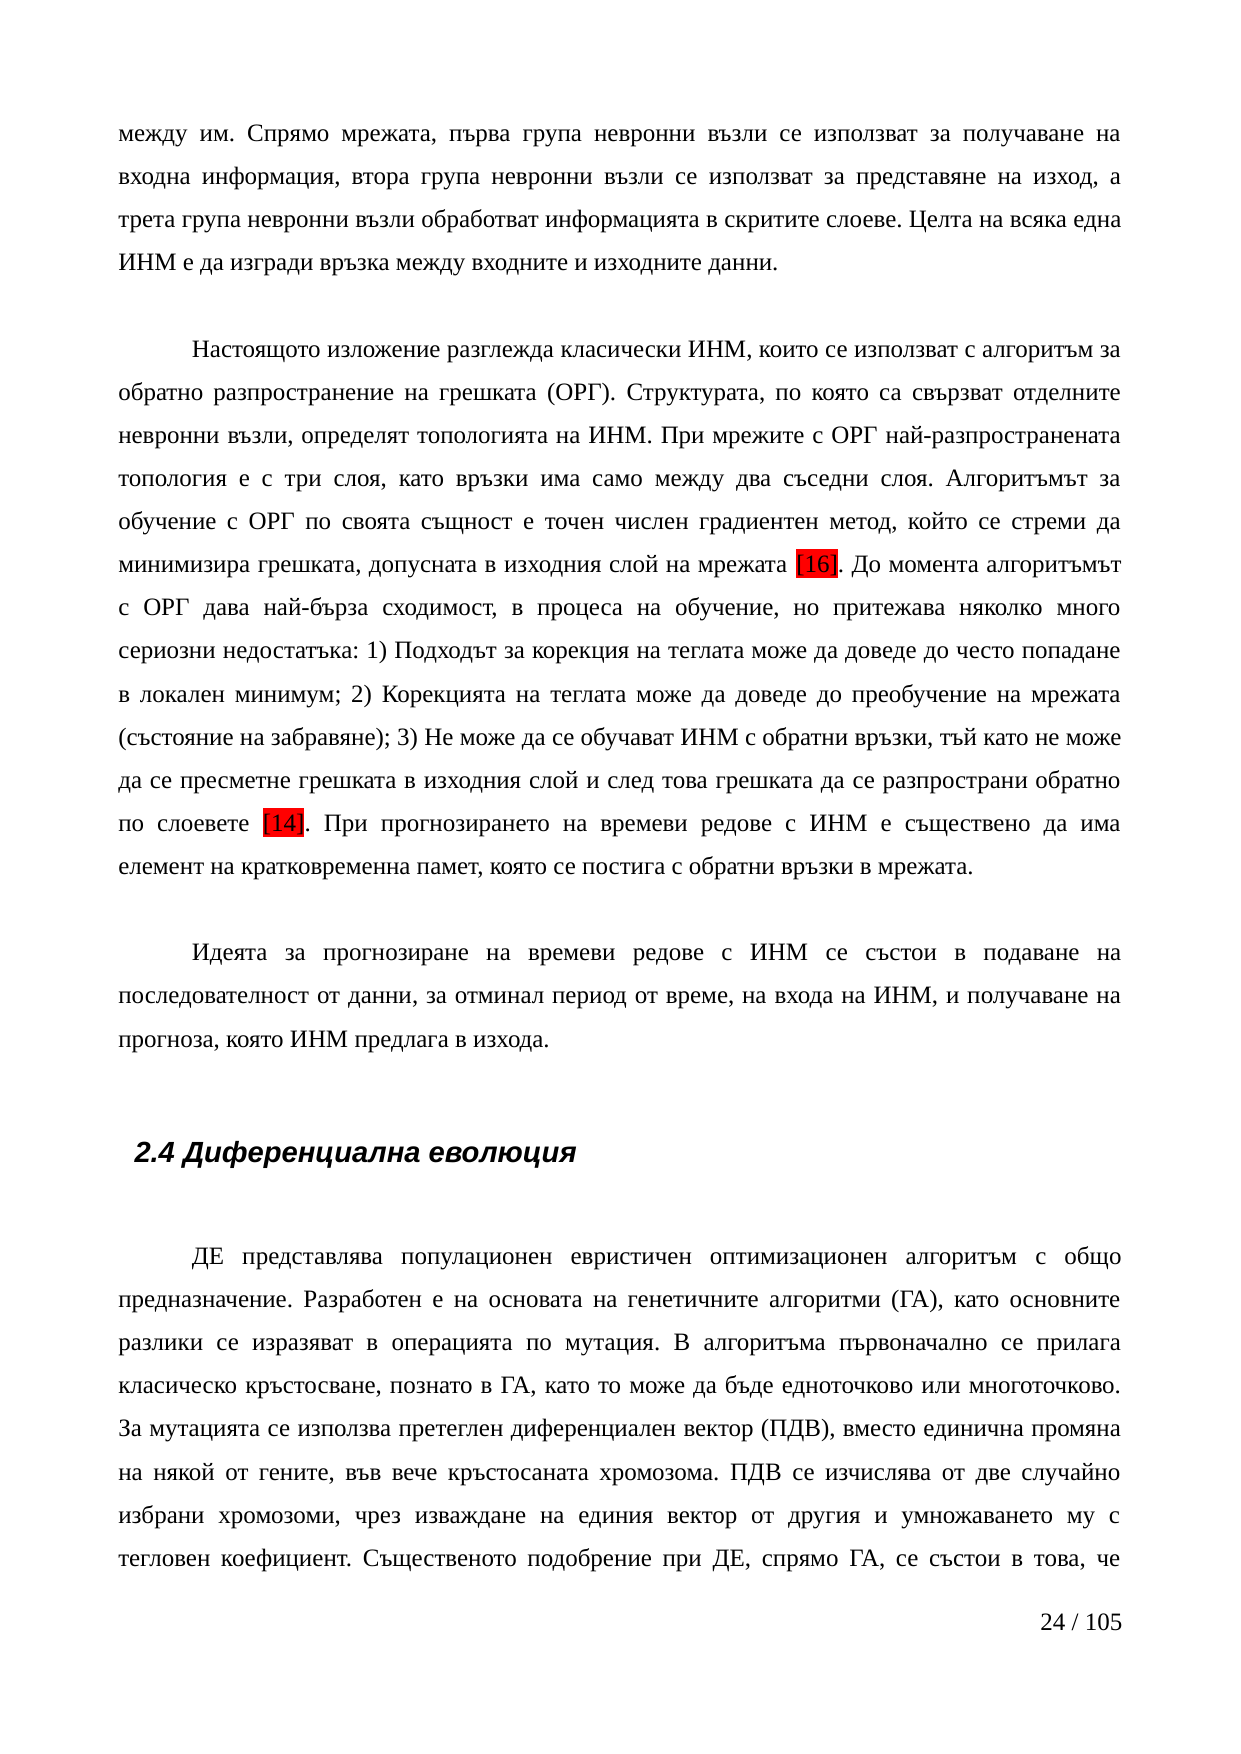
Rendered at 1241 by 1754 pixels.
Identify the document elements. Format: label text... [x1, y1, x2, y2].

text ДЕ представлява популационен евристичен оптимизационен алгоритъм с общо предназначение. Разработен е на основата на генетичните алгоритми (ГА), като основните разлики се изразяват в операцията по мутация. В алгоритъма първоначално се прилага класическо кръстосване, познато в ГА, като то може да бъде едноточково или многоточково. За мутацията се използва претеглен диференциален вектор (ПДВ), вместо единична промяна на някой от гените, във вече кръстосаната хромозома. ПДВ се изчислява от две случайно избрани хромозоми, чрез изваждане на единия вектор от другия и умножаването му с тегловен коефициент. Същественото подобрение при ДЕ, спрямо ГА, се състои в това, че [118, 1241, 1122, 1572]
text Настоящото изложение разглежда класически ИНМ, които се използват с алгоритъм за обратно разпространение на грешката (ОРГ). Структурата, по която са свързват отделните невронни възли, определят топологията на ИНМ. При мрежите с ОРГ най-разпространената топология е с три слоя, като връзки има само между два съседни слоя. Алгоритъмът за обучение с ОРГ по своята същност е точен числен градиентен метод, който се стреми да минимизира грешката, допусната в изходния слой на мрежата [16]. До момента алгоритъмът с ОРГ дава най-бърза сходимост, в процеса на обучение, но притежава няколко много сериозни недостатъка: 1) Подходът за корекция на теглата може да доведе до често попадане в локален минимум; 2) Корекцията на теглата може да доведе до преобучение на мрежата (състояние на забравяне); 3) Не може да се обучават ИНМ с обратни връзки, тъй като не може да се пресметне грешката в изходния слой и след това грешката да се разпространи обратно по слоевете [14]. При прогнозирането на времеви редове с ИНМ е съществено да има елемент на кратковременна памет, която се постига с обратни връзки в мрежата. [118, 334, 1122, 880]
text между им. Спрямо мрежата, първа група невронни възли се използват за получаване на входна информация, втора група невронни възли се използват за представяне на изход, а трета група невронни възли обработват информацията в скритите слоеве. Целта на всяка една ИНМ е да изгради връзка между входните и изходните данни. [118, 118, 1122, 276]
subtitle 2.4 Диференциална еволюция [118, 1135, 1122, 1168]
text Идеята за прогнозиране на времеви редове с ИНМ се състои в подаване на последователност от данни, за отминал период от време, на входа на ИНМ, и получаване на прогноза, която ИНМ предлага в изхода. [118, 937, 1122, 1052]
